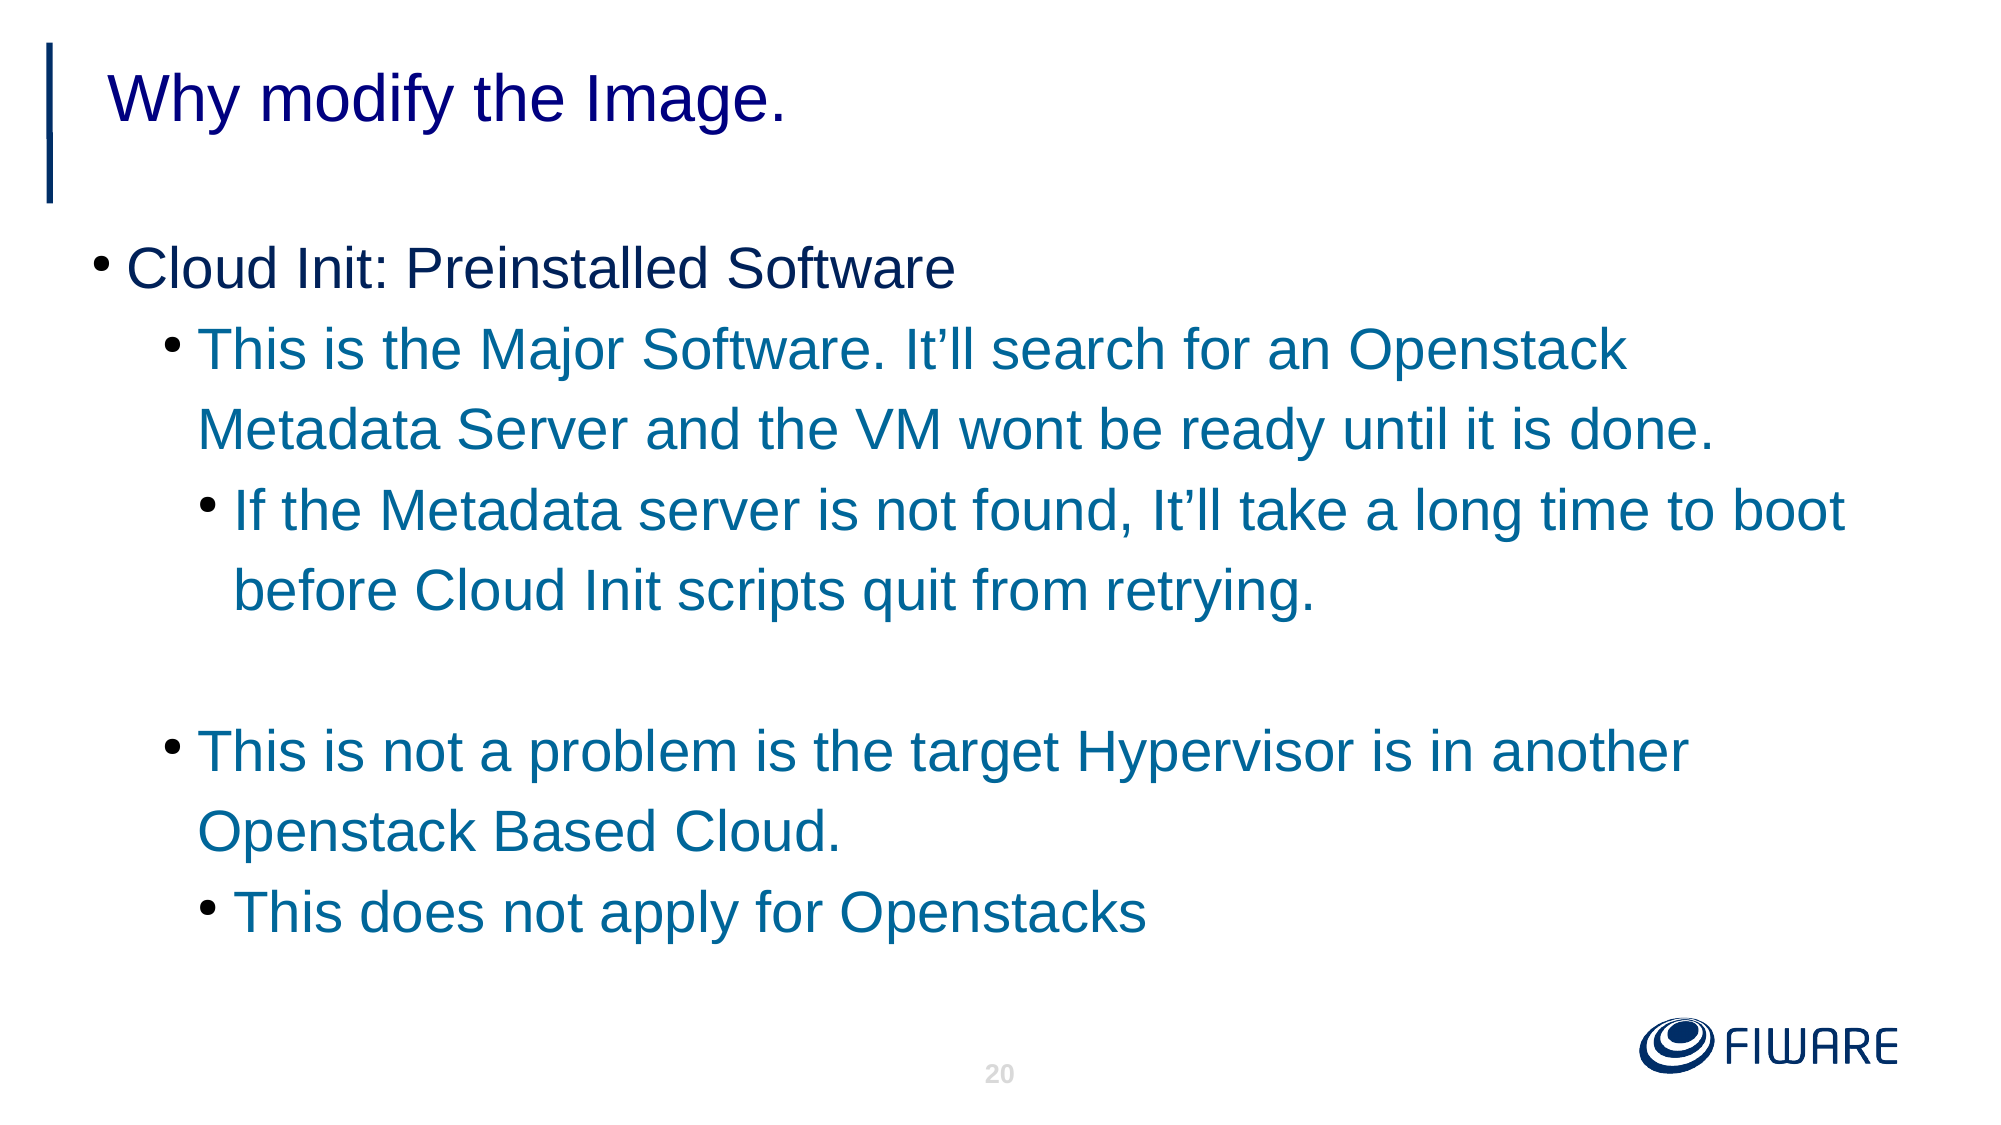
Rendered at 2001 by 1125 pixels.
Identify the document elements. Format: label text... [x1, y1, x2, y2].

title Why modify the Image. [92, 47, 1704, 250]
text_box Cloud Init: Preinstalled Software This is the Major Software. It’ll search for an Openstack Metadata Server and the VM wont be ready until it is done. If the Metadata server is not found, It’ll take a long time to boot before Cloud Init scripts quit from retrying. This is not a problem is the target Hypervisor is in another Openstack Based Cloud. This does not apply for Openstacks [76, 212, 1902, 952]
slide_number 15 [887, 1042, 1113, 1103]
picture [1635, 1012, 1905, 1077]
